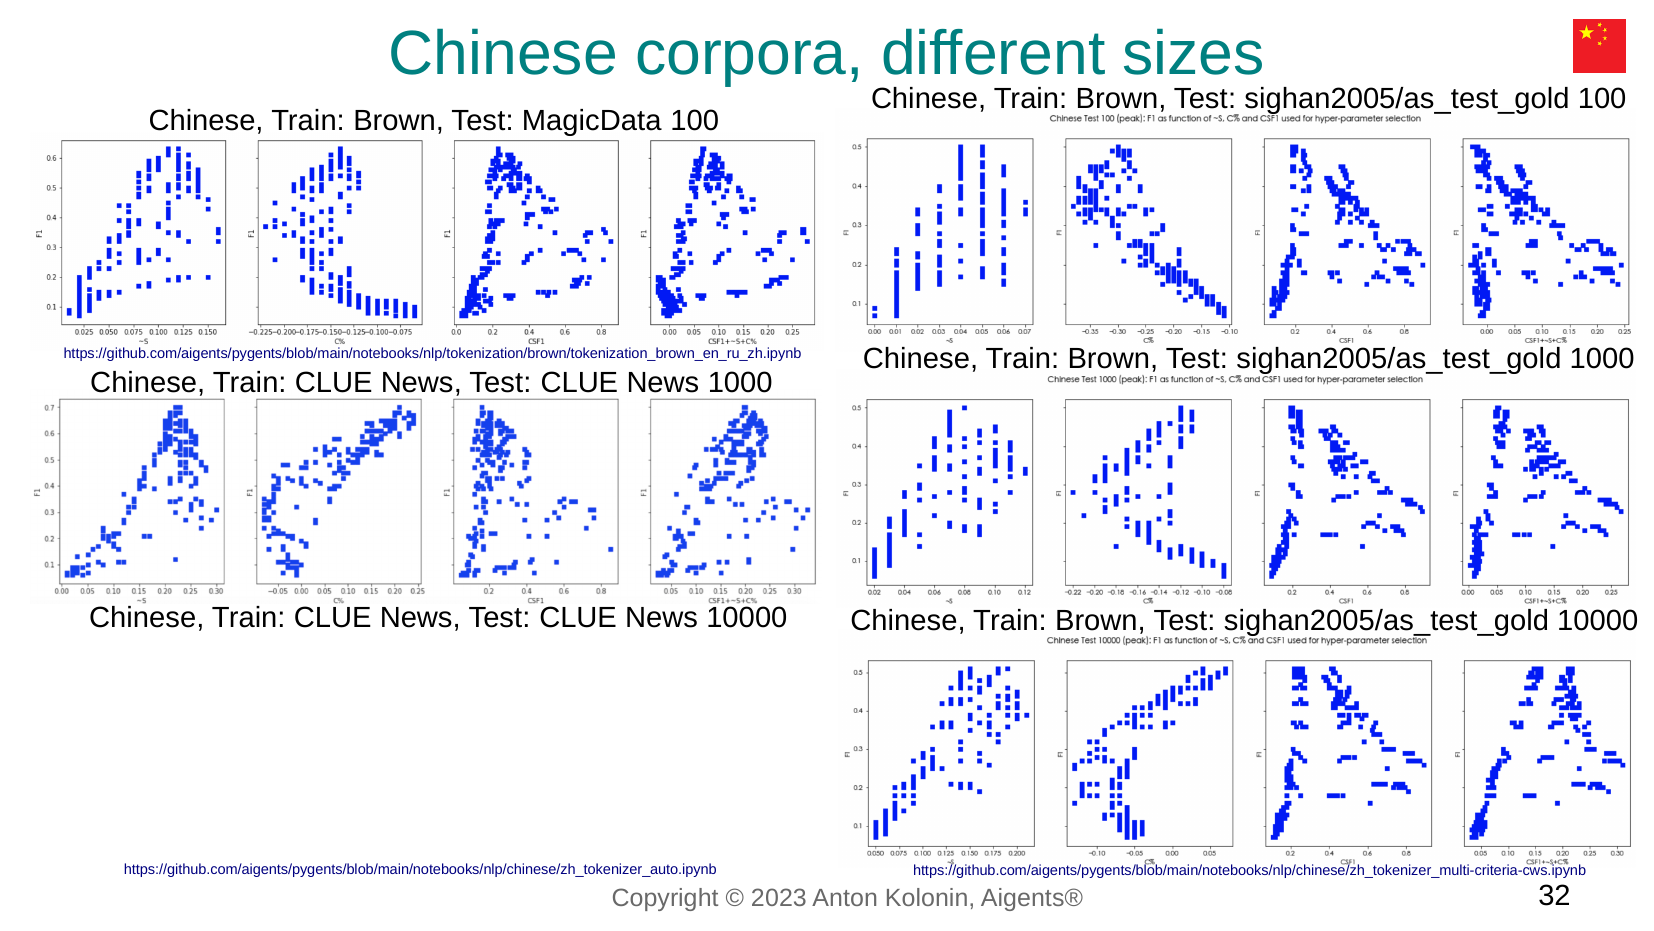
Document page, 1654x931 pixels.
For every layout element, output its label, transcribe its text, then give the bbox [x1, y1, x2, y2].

picture [838, 647, 1636, 869]
text_box https://github.com/aigents/pygents/blob/main/notebooks/nlp/chinese/zh_tokenizer_multi-criteria-cws.ipynb [898, 855, 1602, 887]
text_box Chinese, Train: CLUE News, Test: CLUE News 1000 [75, 358, 834, 407]
text_box Chinese, Train: Brown, Test: sighan2005/as_test_gold 100 [856, 72, 1643, 125]
text_box https://github.com/aigents/pygents/blob/main/notebooks/nlp/chinese/zh_tokenizer_auto.ipynb [109, 853, 732, 886]
picture [30, 132, 824, 351]
text_box Chinese, Train: Brown, Test: sighan2005/as_test_gold 10000 [835, 594, 1654, 647]
text_box Chinese corpora, different sizes [0, 0, 1630, 106]
text_box Chinese, Train: Brown, Test: sighan2005/as_test_gold 1000 [848, 332, 1651, 384]
picture [30, 389, 822, 604]
text_box https://github.com/aigents/pygents/blob/main/notebooks/nlp/tokenization/brown/tokenization_brown_en_ru_zh.ipynb [48, 338, 817, 370]
picture [835, 108, 1636, 352]
text_box Chinese, Train: CLUE News, Test: CLUE News 10000 [34, 588, 843, 646]
text_box Chinese, Train: Brown, Test: MagicData 100 [133, 96, 789, 144]
picture [836, 369, 1636, 594]
picture [1573, 19, 1626, 73]
